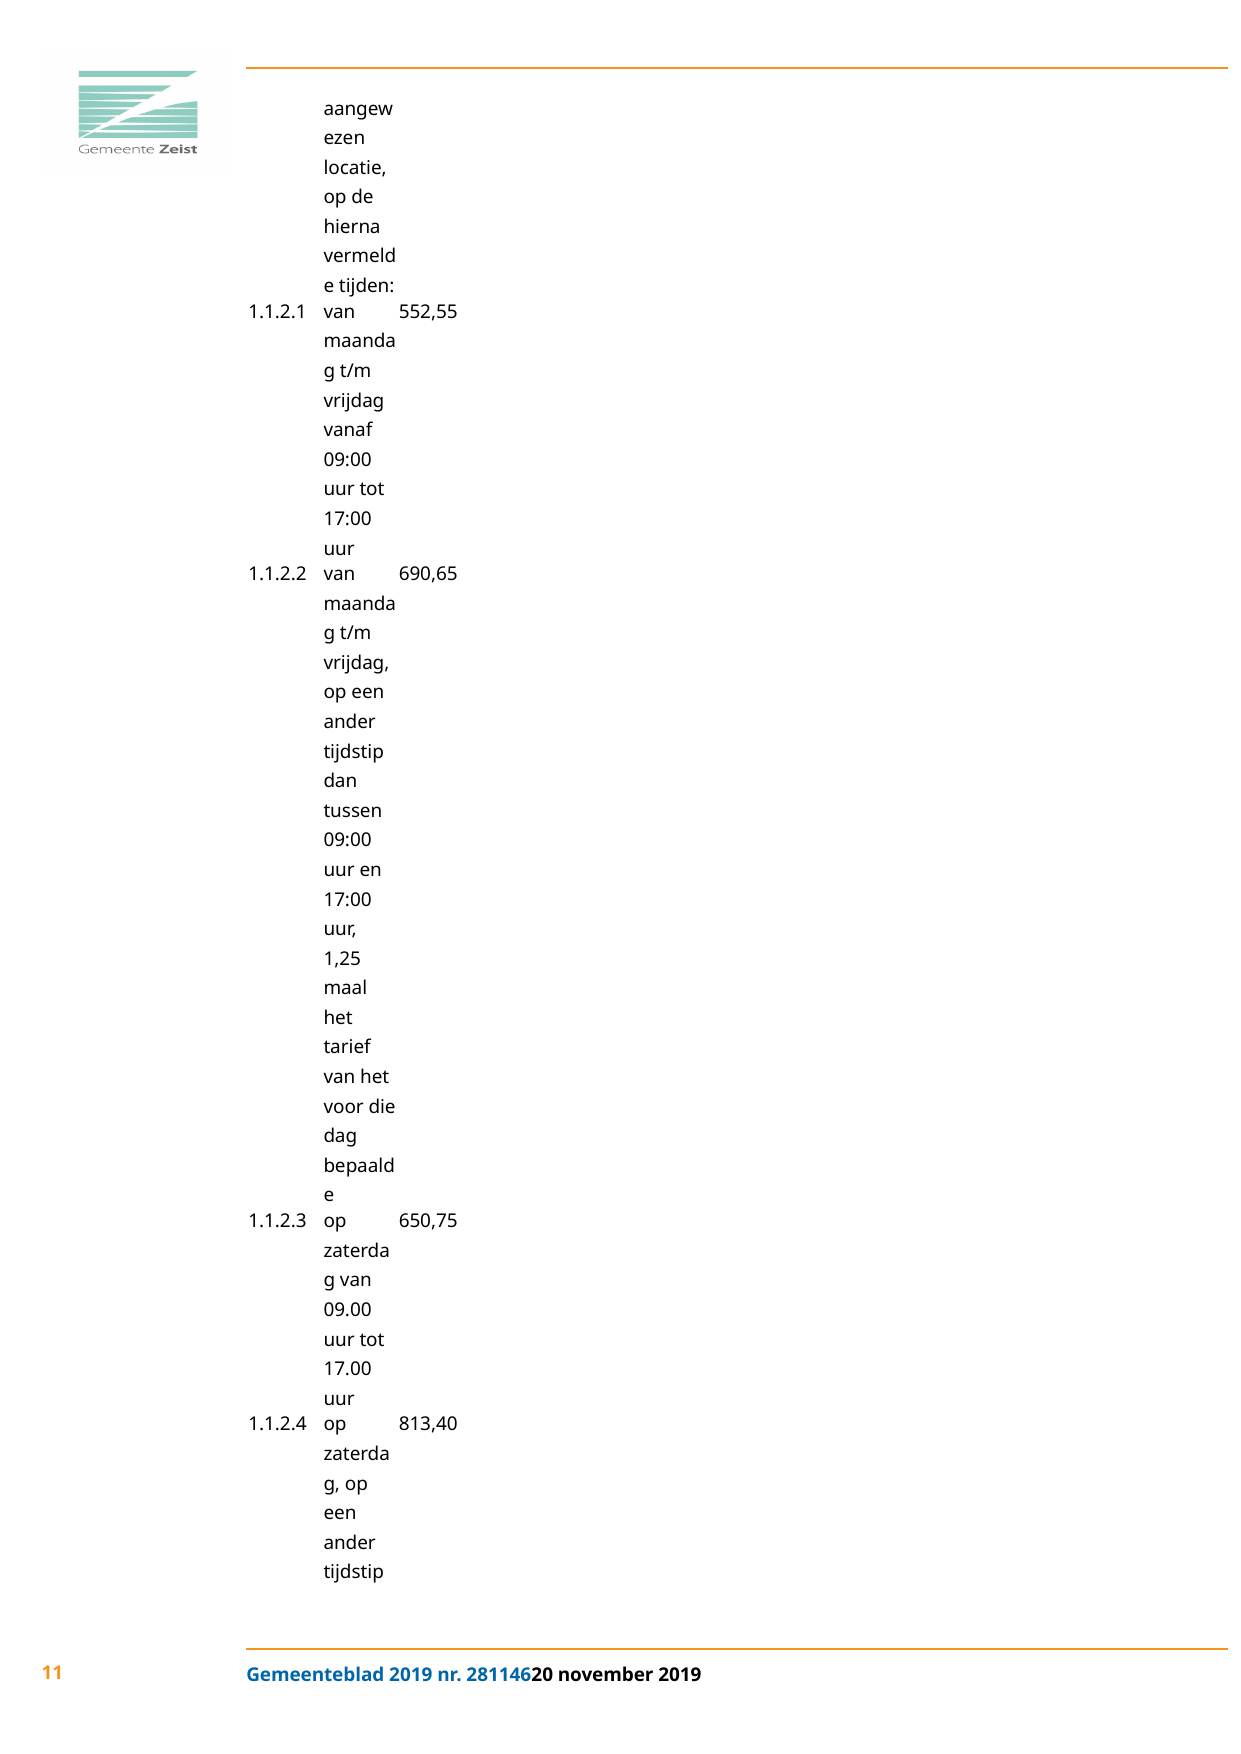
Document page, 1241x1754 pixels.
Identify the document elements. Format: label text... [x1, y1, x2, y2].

table_cell 1.1.2.1 [248, 298, 323, 560]
table_cell 1.1.2.3 [248, 1208, 323, 1411]
table_cell 813,40 [399, 1411, 474, 1584]
table_cell [248, 95, 323, 298]
table_cell 650,75 [399, 1208, 474, 1411]
table_cell 552,55 [399, 298, 474, 560]
table_cell op zaterdag van 09.00 uur tot 17.00 uur [323, 1208, 398, 1411]
table_cell van maandag t/m vrijdag, op een ander tijdstip dan tussen 09:00 uur en 17:00 uur, 1,25 maal het tarief van het voor die dag bepaalde [323, 560, 398, 1207]
table_cell van maandag t/m vrijdag vanaf 09:00 uur tot 17:00 uur [323, 298, 398, 560]
table_cell aangewezen locatie, op de hierna vermelde tijden: [323, 95, 398, 298]
table_cell 1.1.2.2 [248, 560, 323, 1207]
table_cell 1.1.2.4 [248, 1411, 323, 1584]
picture [41, 47, 231, 172]
table_cell op zaterdag, op een ander tijdstip [323, 1411, 398, 1584]
table_cell 690,65 [399, 560, 474, 1207]
table_cell [399, 95, 474, 298]
